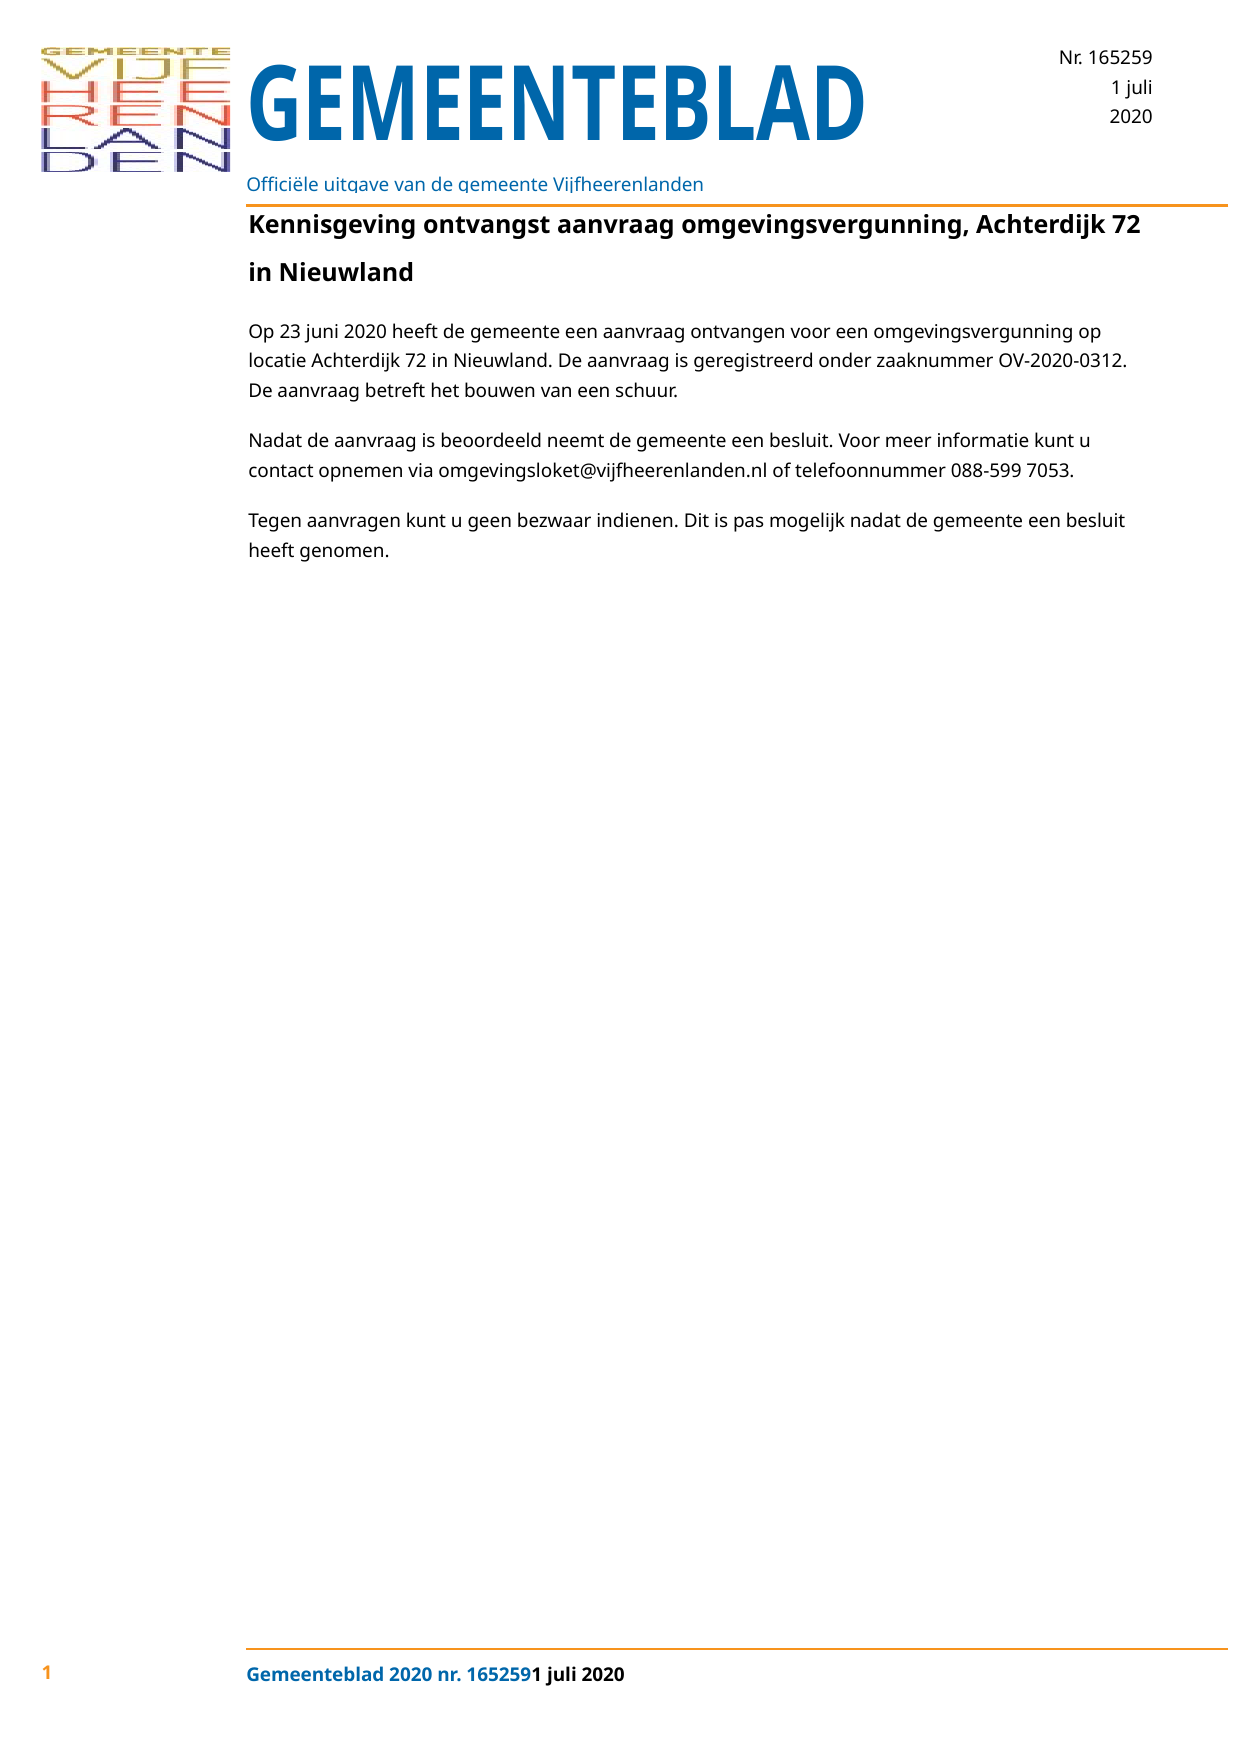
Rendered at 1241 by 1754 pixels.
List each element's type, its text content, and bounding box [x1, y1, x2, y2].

text Op 23 juni 2020 heeft de gemeente een aanvraag ontvangen voor een omgevingsvergunning op locatie Achterdijk 72 in Nieuwland. De aanvraag is geregistreerd onder zaaknummer OV-2020-0312. De aanvraag betreft het bouwen van een schuur. [248, 318, 1152, 403]
text Nadat de aanvraag is beoordeeld neemt de gemeente een besluit. Voor meer informatie kunt u contact opnemen via omgevingsloket@vijfheerenlanden.nl of telefoonnummer 088-599 7053. [248, 427, 1152, 483]
text Tegen aanvragen kunt u geen bezwaar indienen. Dit is pas mogelijk nadat de gemeente een besluit heeft genomen. [248, 507, 1152, 563]
picture [41, 47, 231, 172]
text Kennisgeving ontvangst aanvraag omgevingsvergunning, Achterdijk 72 in Nieuwland [248, 207, 1152, 288]
